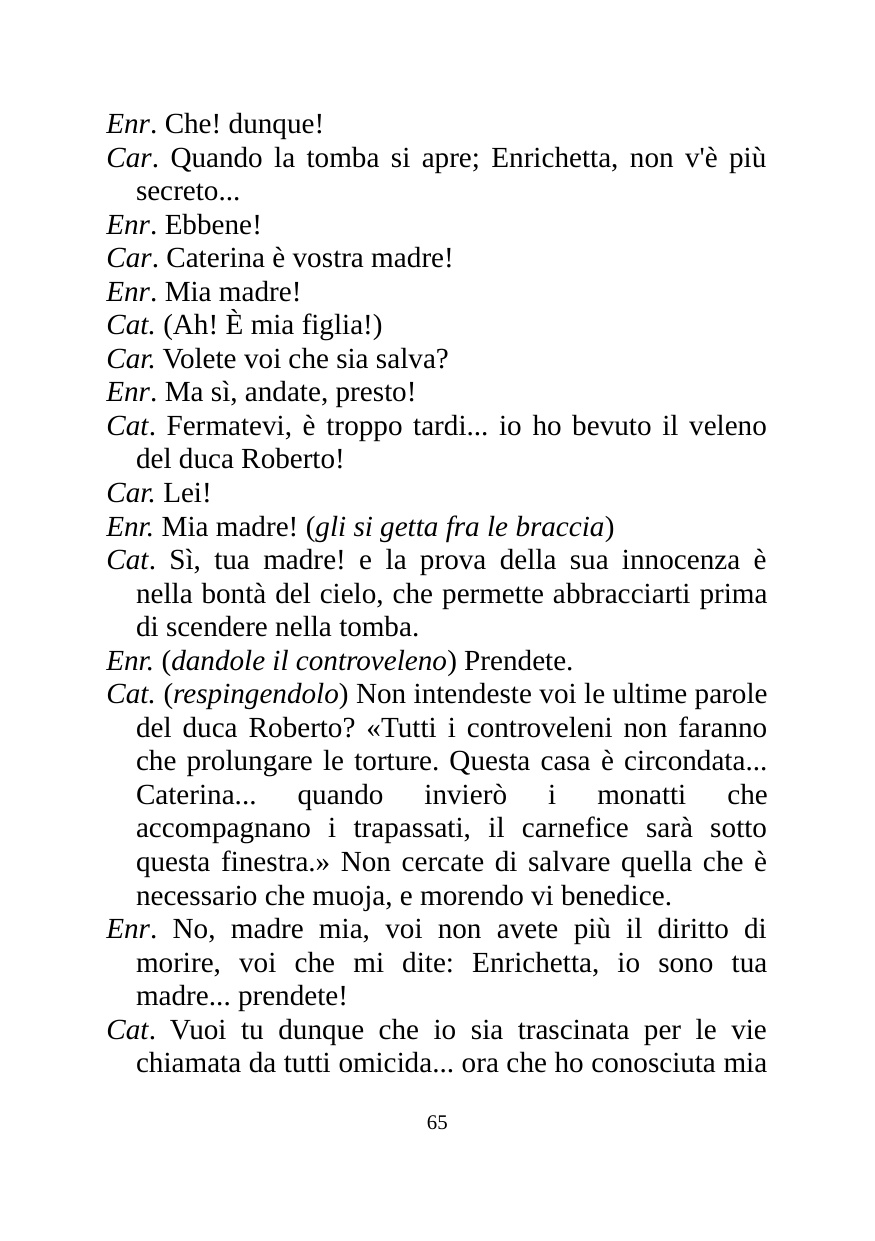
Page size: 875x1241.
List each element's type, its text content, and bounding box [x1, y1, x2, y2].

text Enr. No, madre mia, voi non avete più il diritto di morire, voi che mi dite: Enrichetta, io sono tua madre... prendete! [106, 911, 768, 1012]
text Cat. Sì, tua madre! e la prova della sua innocenza è nella bontà del cielo, che permette abbracciarti prima di scendere nella tomba. [106, 542, 768, 643]
text Cat. Vuoi tu dunque che io sia trascinata per le vie chiamata da tutti omicida... ora che ho conosciuta mia [106, 1012, 768, 1079]
text Enr. Ebbene! [106, 207, 768, 240]
text Cat. Fermatevi, è troppo tardi... io ho bevuto il veleno del duca Roberto! [106, 408, 768, 475]
text Cat. (Ah! È mia figlia!) [106, 307, 768, 341]
text Cat. (respingendolo) Non intendeste voi le ultime parole del duca Roberto? «Tutti i controveleni non faranno che prolungare le torture. Questa casa è circondata... Caterina... quando invierò i monatti che accompagnano i trapassati, il carnefice sarà sotto questa finestra.» Non cercate di salvare quella che è necessario che muoja, e morendo vi benedice. [106, 676, 768, 911]
text Car. Caterina è vostra madre! [106, 240, 768, 274]
text Car. Volete voi che sia salva? [106, 341, 768, 374]
text Car. Quando la tomba si apre; Enrichetta, non v'è più secreto... [106, 140, 768, 207]
text Car. Lei! [106, 475, 768, 509]
text Enr. Che! dunque! [106, 106, 768, 140]
text Enr. Mia madre! [106, 274, 768, 307]
text Enr. Ma sì, andate, presto! [106, 374, 768, 408]
text Enr. Mia madre! (gli si getta fra le braccia) [106, 509, 768, 542]
text Enr. (dandole il controveleno) Prendete. [106, 643, 768, 676]
